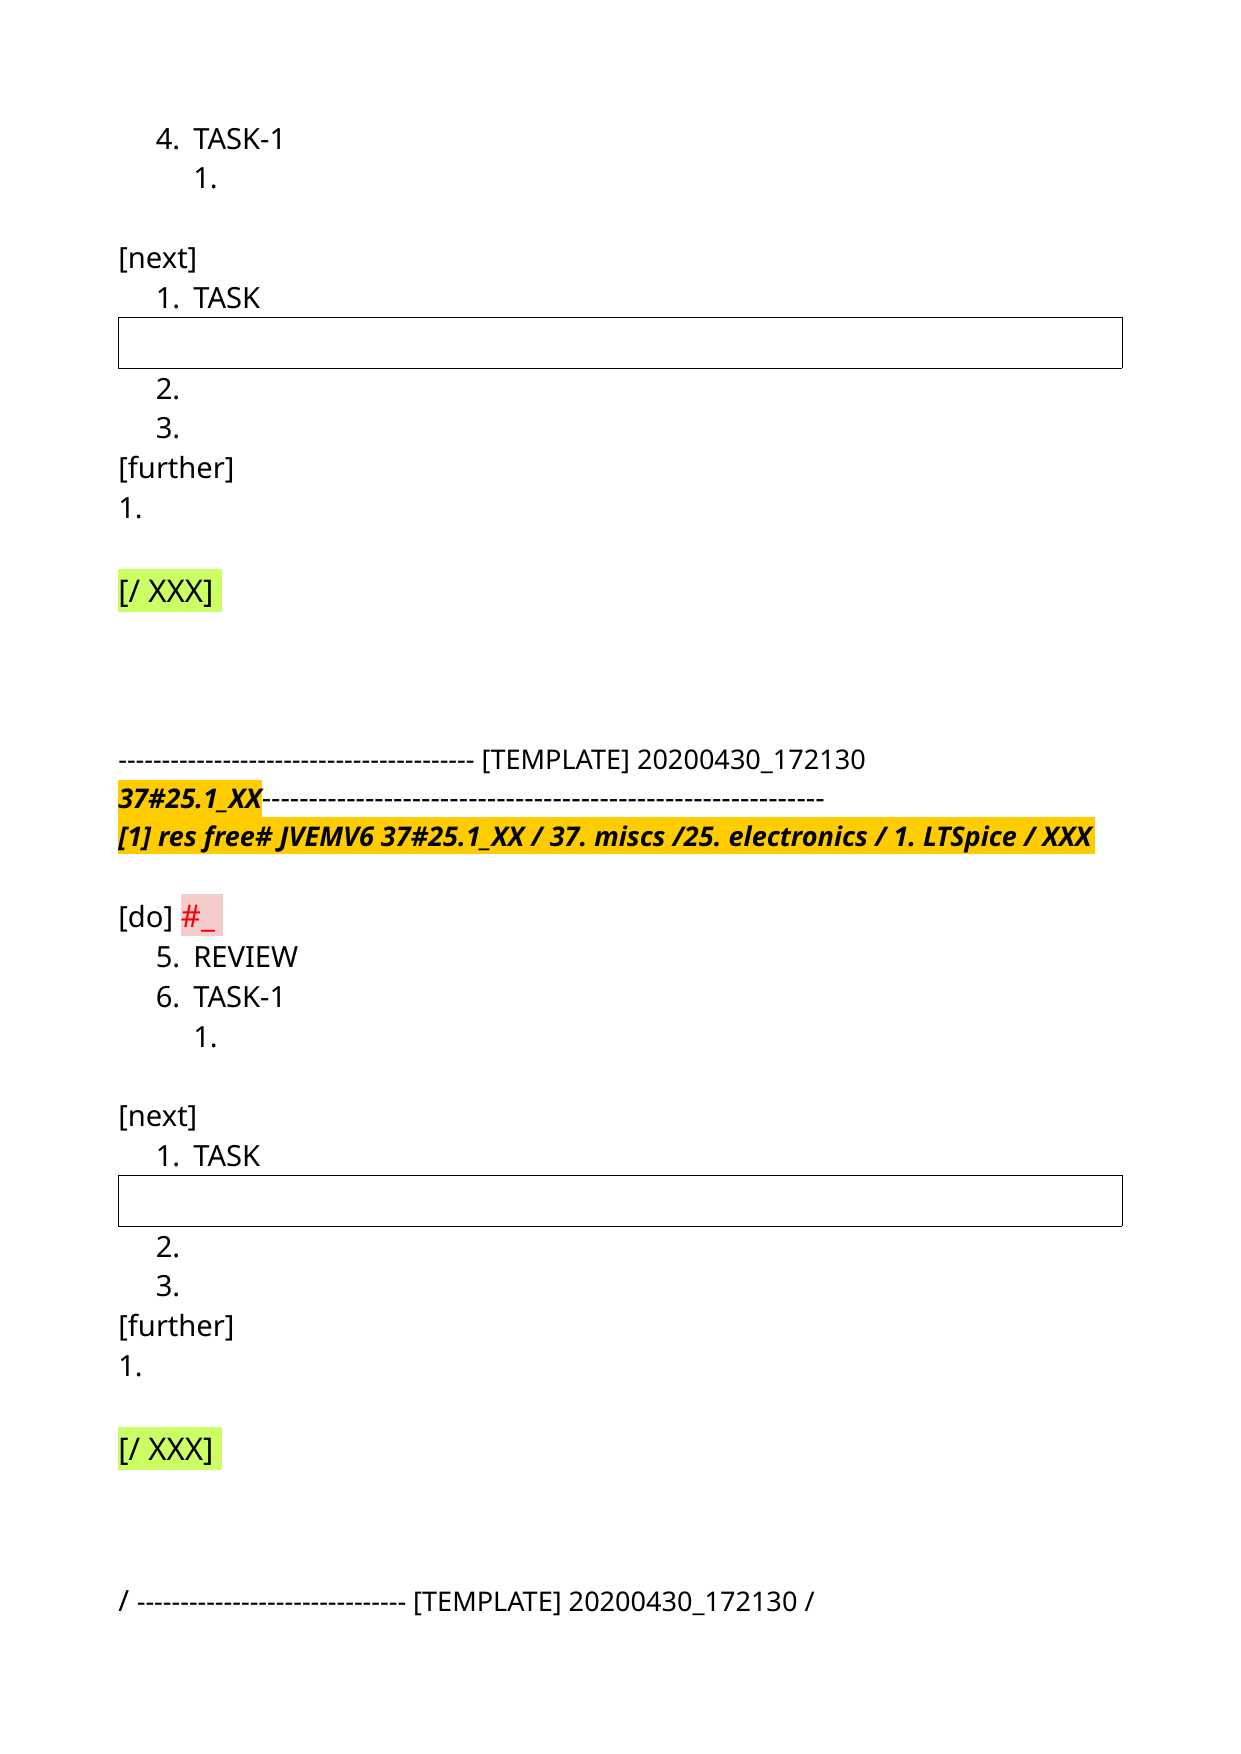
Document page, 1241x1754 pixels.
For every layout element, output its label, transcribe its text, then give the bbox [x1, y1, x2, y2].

text ----------------------------------------- [TEMPLATE] 20200430_172130 [118, 741, 1122, 778]
text [1] res free# JVEMV6 37#25.1_XX / 37. miscs /25. electronics / 1. LTSpice / XXX [118, 817, 1122, 854]
text [further] [118, 447, 1122, 487]
text [/ XXX] [118, 527, 1122, 612]
text [do] #_ [118, 894, 1122, 936]
list REVIEW [156, 936, 1122, 976]
text / ------------------------------- [TEMPLATE] 20200430_172130 / [118, 1580, 1122, 1620]
text [further] [118, 1305, 1122, 1345]
list TASK [156, 277, 1122, 317]
text [next] [118, 1095, 1122, 1135]
table_header [119, 1176, 1122, 1226]
text 37#25.1_XX------------------------------------------------------------ [118, 778, 1122, 817]
text [/ XXX] [118, 1385, 1122, 1470]
list TASK-1 [156, 976, 1122, 1016]
list TASK [156, 1135, 1122, 1174]
list TASK-1 [156, 118, 1122, 158]
text [next] [118, 237, 1122, 277]
table_header [119, 318, 1122, 368]
